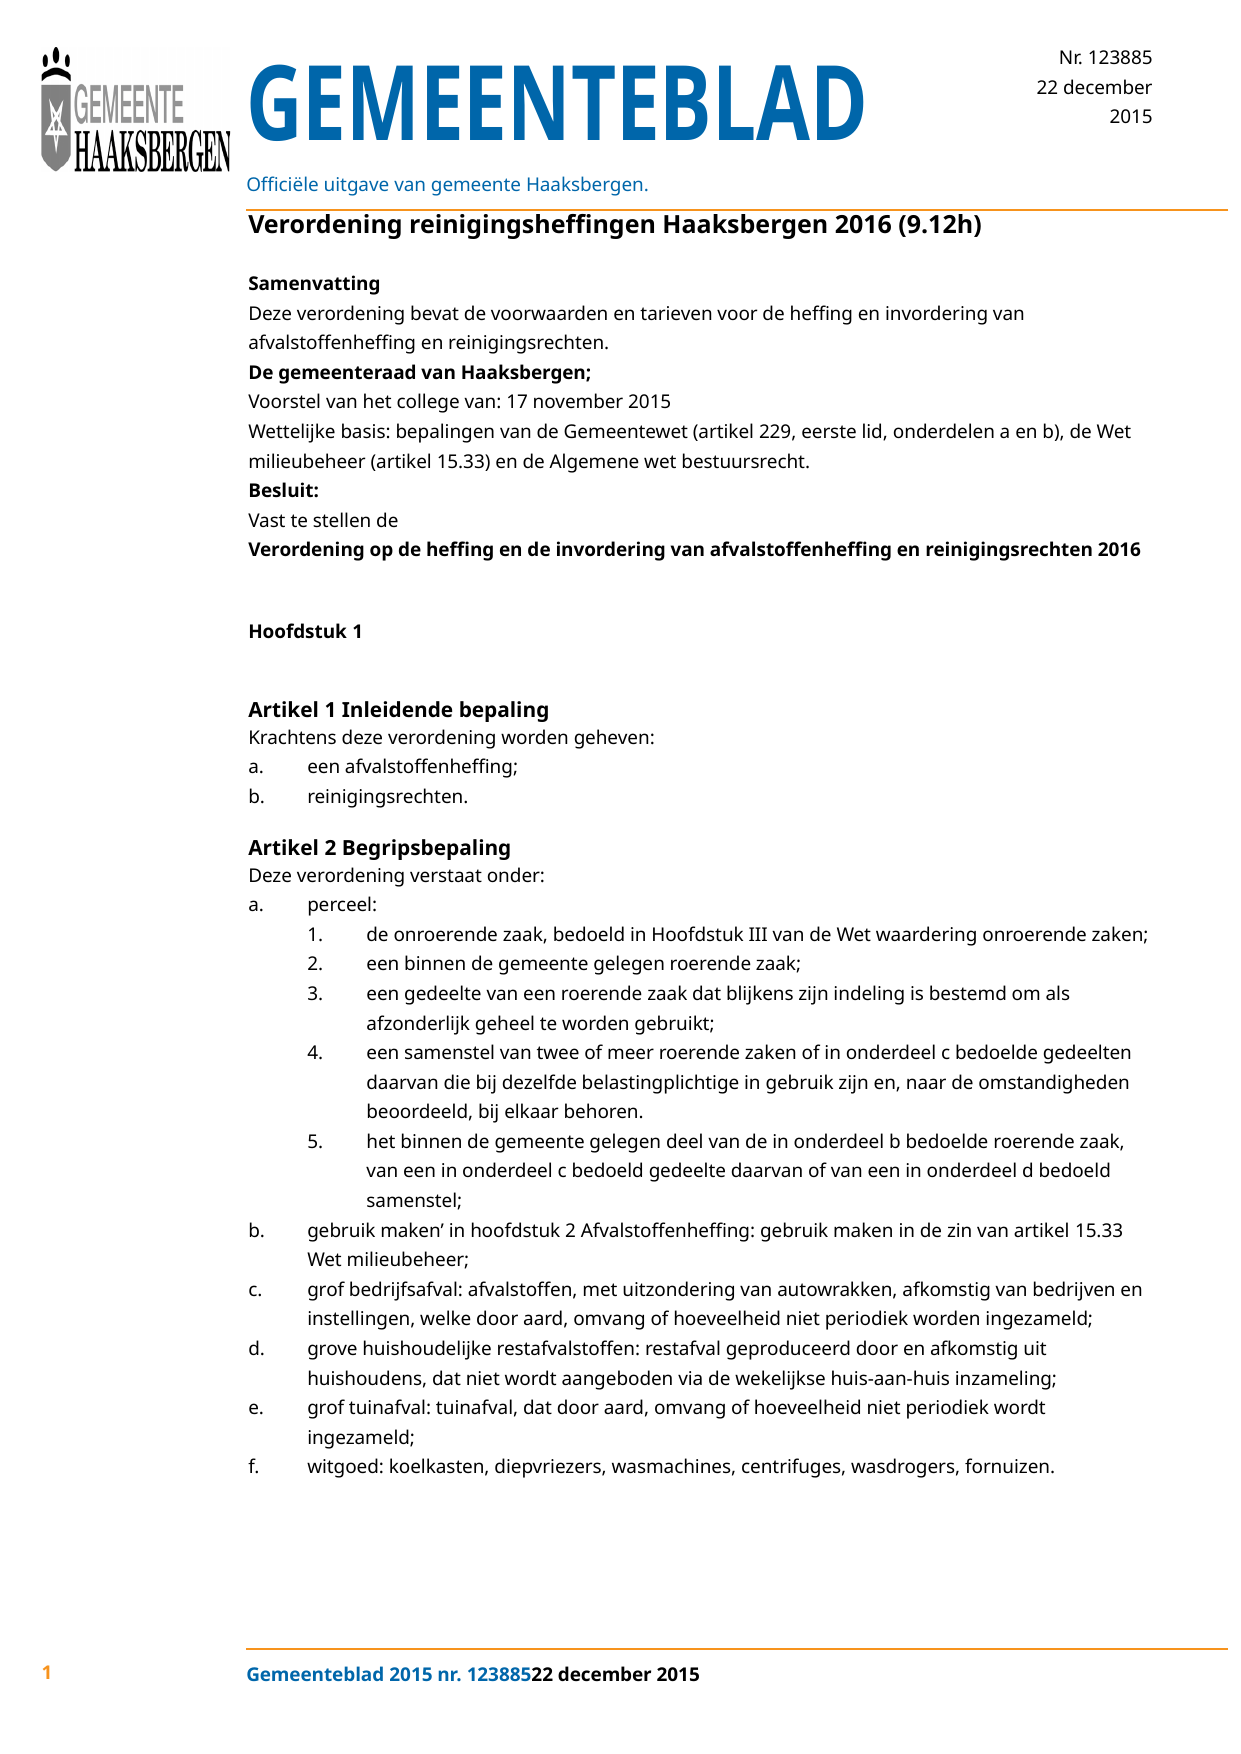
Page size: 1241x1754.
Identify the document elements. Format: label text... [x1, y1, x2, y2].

list een binnen de gemeente gelegen roerende zaak; [307, 951, 1152, 976]
text Wettelijke basis: bepalingen van de Gemeentewet (artikel 229, eerste lid, onderdelen a en b), de Wet milieubeheer (artikel 15.33) en de Algemene wet bestuursrecht. [248, 418, 1152, 473]
list perceel: [248, 891, 1152, 917]
text Deze verordening verstaat onder: [248, 862, 1152, 888]
text Verordening reinigingsheffingen Haaksbergen 2016 (9.12h) [248, 211, 1152, 241]
text Verordening op de heffing en de invordering van afvalstoffenheffing en reinigingsrechten 2016 [248, 537, 1152, 562]
list een afvalstoffenheffing; [248, 753, 1152, 779]
text Samenvatting [248, 270, 1152, 296]
text Vast te stellen de [248, 507, 1152, 533]
list het binnen de gemeente gelegen deel van de in onderdeel b bedoelde roerende zaak, van een in onderdeel c bedoeld gedeelte daarvan of van een in onderdeel d bedoeld samenstel; [307, 1128, 1152, 1213]
list gebruik maken’ in hoofdstuk 2 Afvalstoffenheffing: gebruik maken in de zin van artikel 15.33 Wet milieubeheer; [248, 1217, 1152, 1272]
list grof bedrijfsafval: afvalstoffen, met uitzondering van autowrakken, afkomstig van bedrijven en instellingen, welke door aard, omvang of hoeveelheid niet periodiek worden ingezameld; [248, 1276, 1152, 1331]
text De gemeenteraad van Haaksbergen; [248, 359, 1152, 385]
list grof tuinafval: tuinafval, dat door aard, omvang of hoeveelheid niet periodiek wordt ingezameld; [248, 1394, 1152, 1450]
list witgoed: koelkasten, diepvriezers, wasmachines, centrifuges, wasdrogers, fornuizen. [248, 1453, 1152, 1479]
list de onroerende zaak, bedoeld in Hoofdstuk III van de Wet waardering onroerende zaken; [307, 921, 1152, 947]
text Artikel 2 Begripsbepaling [248, 833, 1152, 862]
list reinigingsrechten. [248, 783, 1152, 809]
text Deze verordening bevat de voorwaarden en tarieven voor de heffing en invordering van afvalstoffenheffing en reinigingsrechten. [248, 300, 1152, 355]
text Besluit: [248, 477, 1152, 503]
list grove huishoudelijke restafvalstoffen: restafval geproduceerd door en afkomstig uit huishoudens, dat niet wordt aangeboden via de wekelijkse huis-aan-huis inzameling; [248, 1335, 1152, 1391]
list een samenstel van twee of meer roerende zaken of in onderdeel c bedoelde gedeelten daarvan die bij dezelfde belastingplichtige in gebruik zijn en, naar de omstandigheden beoordeeld, bij elkaar behoren. [307, 1039, 1152, 1124]
text Hoofdstuk 1 [248, 617, 1152, 645]
text Artikel 1 Inleidende bepaling [248, 695, 1152, 724]
list een gedeelte van een roerende zaak dat blijkens zijn indeling is bestemd om als afzonderlijk geheel te worden gebruikt; [307, 980, 1152, 1036]
text Voorstel van het college van: 17 november 2015 [248, 389, 1152, 414]
text Krachtens deze verordening worden geheven: [248, 724, 1152, 749]
picture [41, 47, 231, 172]
